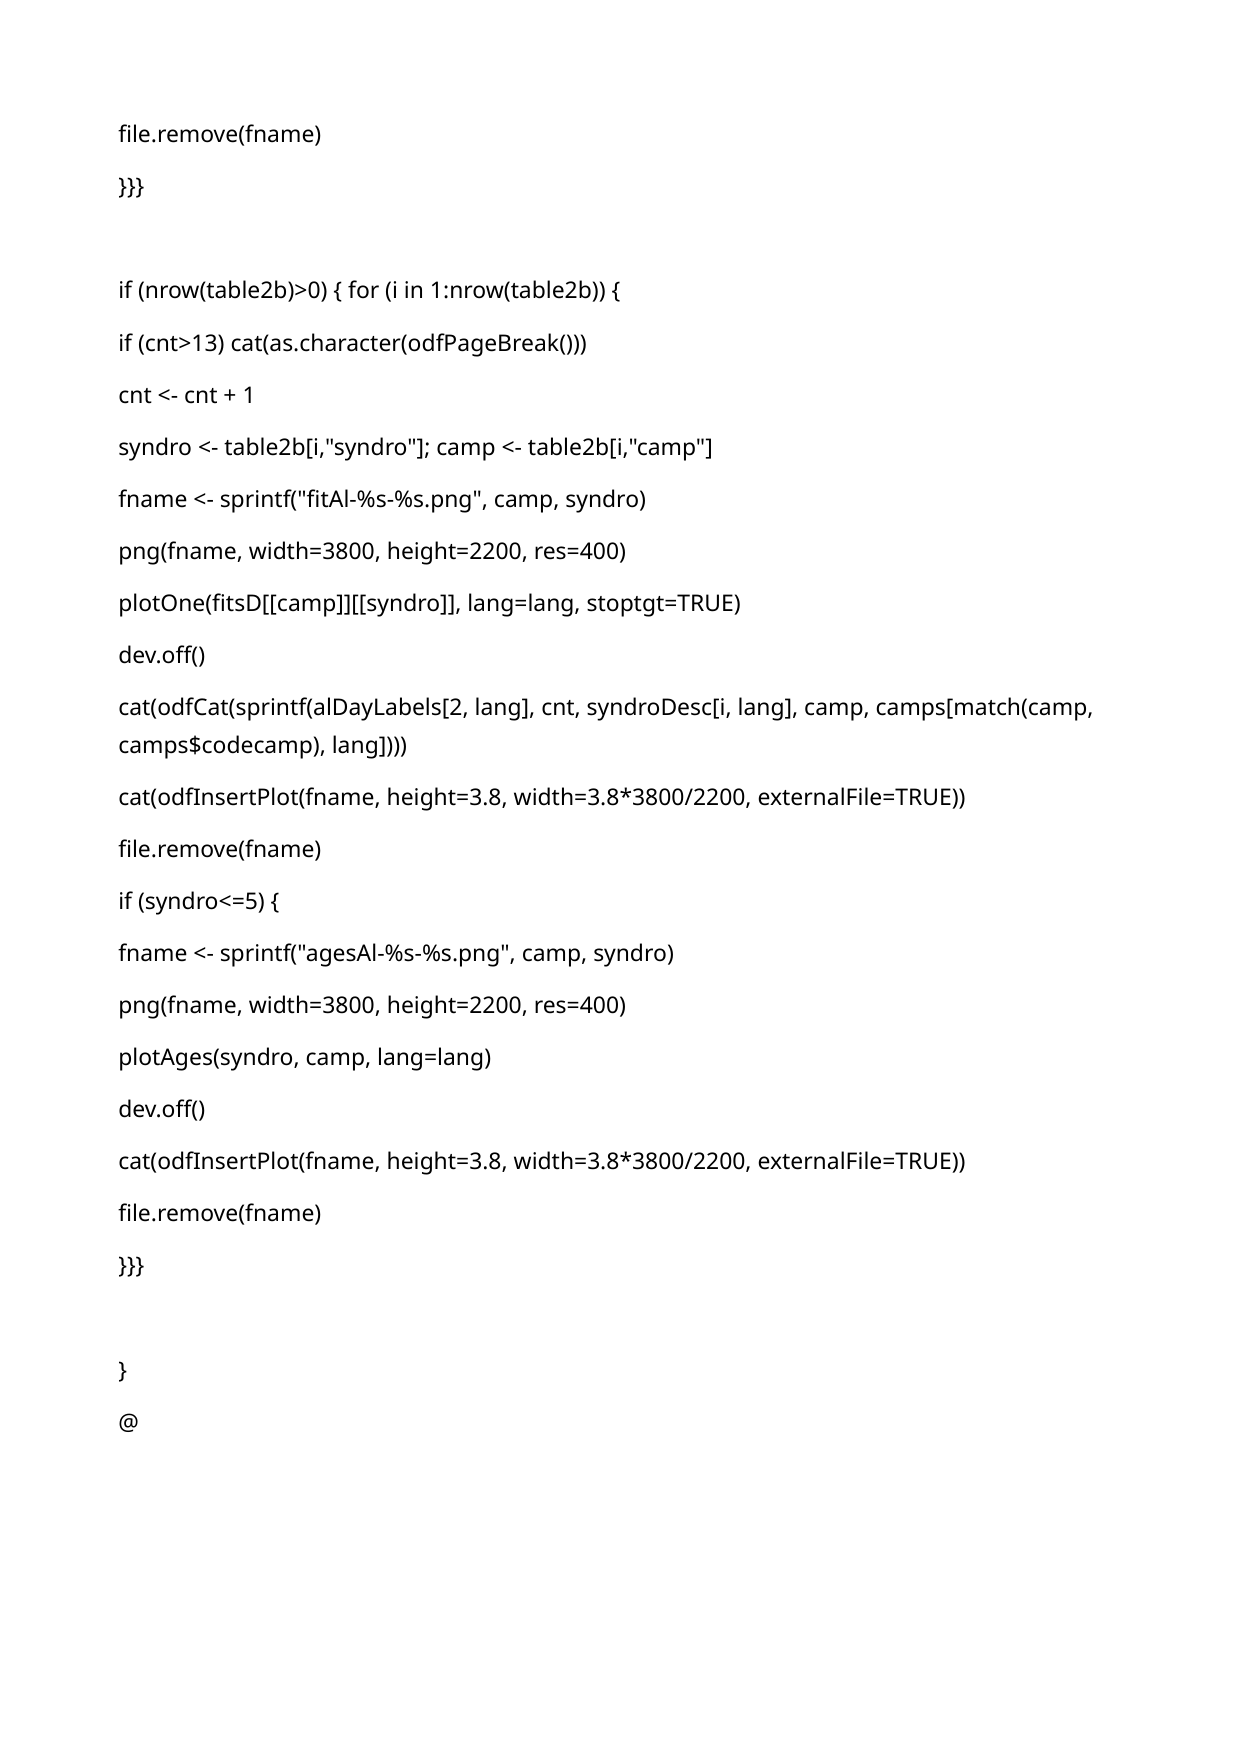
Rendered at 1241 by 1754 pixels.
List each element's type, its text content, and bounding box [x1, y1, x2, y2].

text file.remove(fname) [118, 118, 1122, 149]
text dev.off() [118, 639, 1122, 670]
text fname <- sprintf("agesAl-%s-%s.png", camp, syndro) [118, 937, 1122, 968]
text if (cnt>13) cat(as.character(odfPageBreak())) [118, 326, 1122, 358]
text fname <- sprintf("fitAl-%s-%s.png", camp, syndro) [118, 483, 1122, 514]
text syndro <- table2b[i,"syndro"]; camp <- table2b[i,"camp"] [118, 431, 1122, 462]
text png(fname, width=3800, height=2200, res=400) [118, 535, 1122, 566]
text @ [118, 1406, 1122, 1437]
text cat(odfCat(sprintf(alDayLabels[2, lang], cnt, syndroDesc[i, lang], camp, camps[match(camp, camps$codecamp), lang]))) [118, 691, 1122, 760]
text }}} [118, 1249, 1122, 1281]
text }}} [118, 170, 1122, 201]
text dev.off() [118, 1093, 1122, 1124]
text plotAges(syndro, camp, lang=lang) [118, 1041, 1122, 1072]
text png(fname, width=3800, height=2200, res=400) [118, 989, 1122, 1020]
text cat(odfInsertPlot(fname, height=3.8, width=3.8*3800/2200, externalFile=TRUE)) [118, 1145, 1122, 1176]
text if (nrow(table2b)>0) { for (i in 1:nrow(table2b)) { [118, 274, 1122, 306]
text plotOne(fitsD[[camp]][[syndro]], lang=lang, stoptgt=TRUE) [118, 587, 1122, 618]
text } [118, 1353, 1122, 1385]
text if (syndro<=5) { [118, 885, 1122, 916]
text cat(odfInsertPlot(fname, height=3.8, width=3.8*3800/2200, externalFile=TRUE)) [118, 781, 1122, 812]
text file.remove(fname) [118, 833, 1122, 864]
text cnt <- cnt + 1 [118, 378, 1122, 410]
text file.remove(fname) [118, 1197, 1122, 1228]
